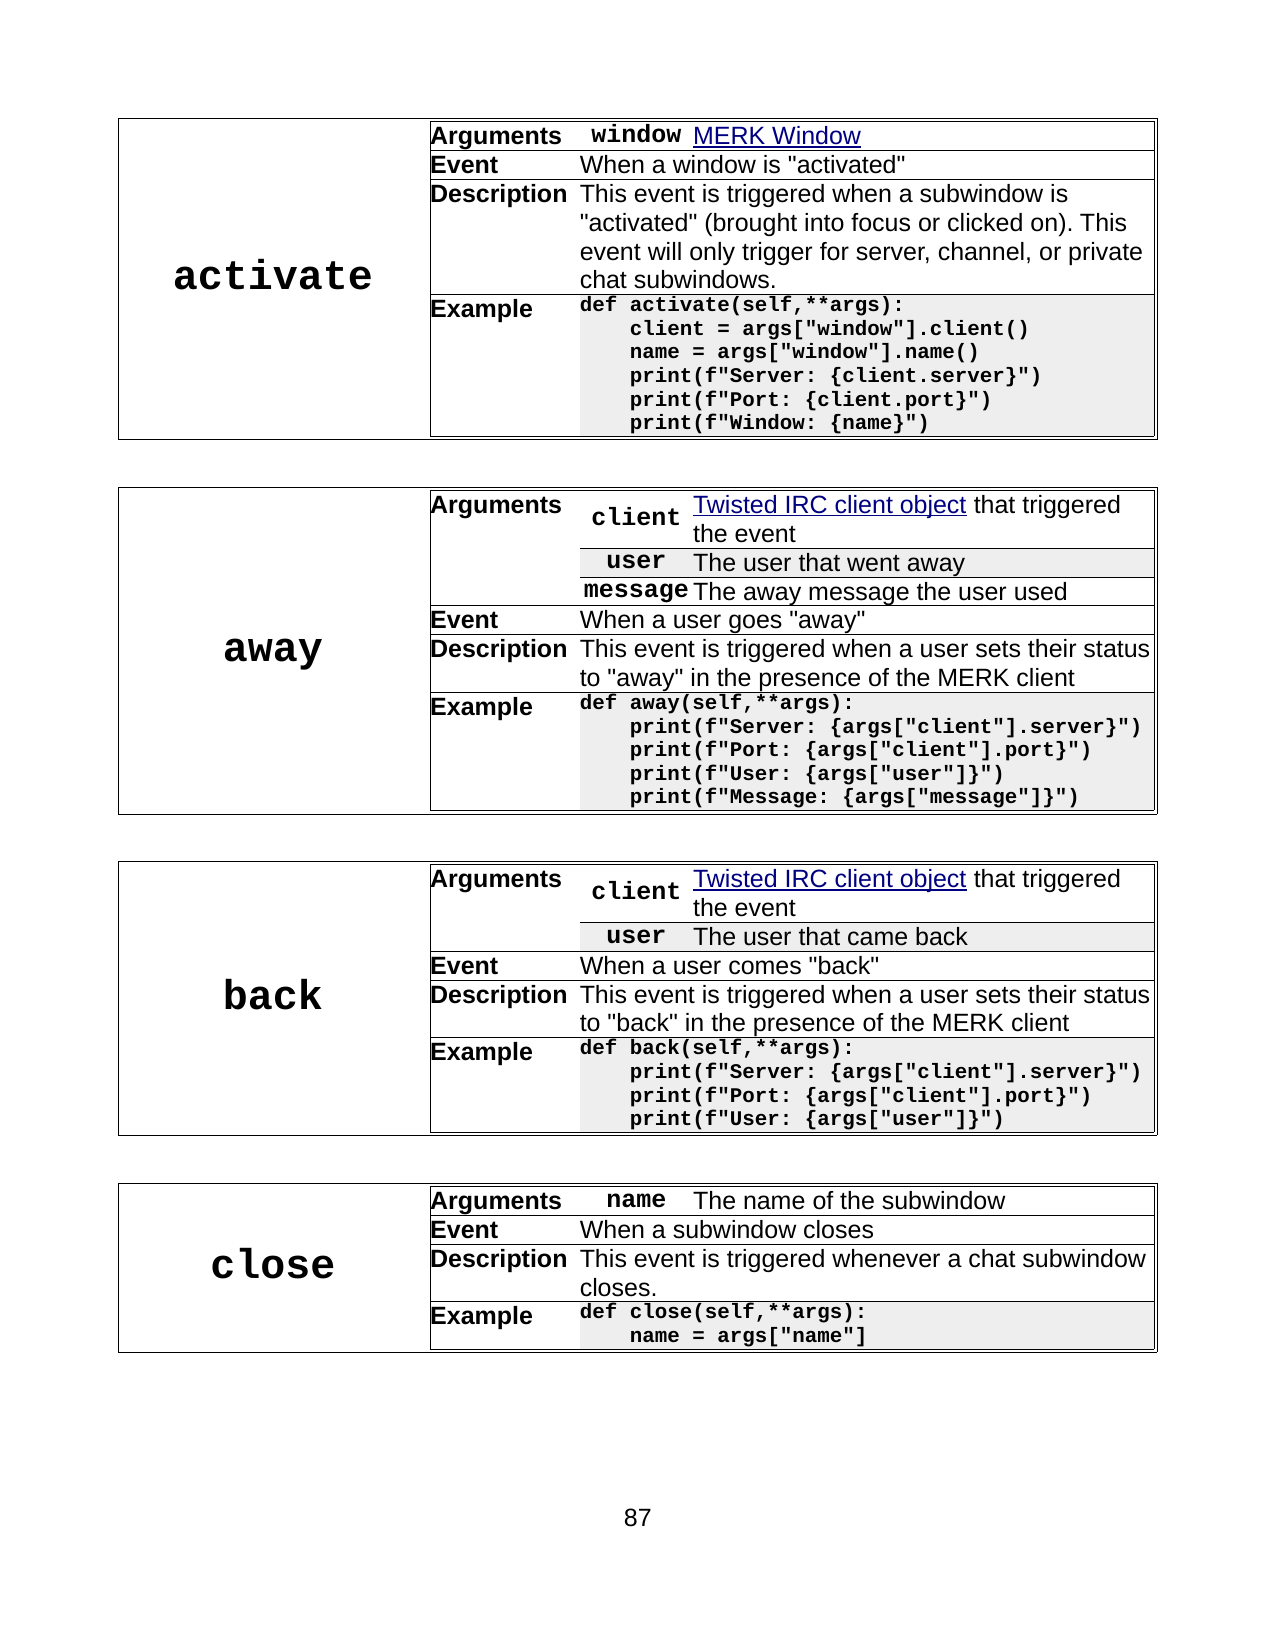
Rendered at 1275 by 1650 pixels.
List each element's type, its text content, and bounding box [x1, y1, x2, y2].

table_cell Description [431, 180, 579, 294]
table_cell Event [431, 952, 579, 979]
table_header [427, 1184, 1157, 1352]
table_cell user [580, 549, 693, 577]
table_header [427, 862, 1157, 1135]
table_header back [119, 862, 427, 1135]
table_header Arguments [431, 122, 579, 150]
table_cell When a user comes "back" [580, 952, 1154, 979]
table_cell Example [431, 693, 579, 810]
table_header activate [119, 119, 427, 439]
table_cell Example [431, 1302, 579, 1349]
table_cell Description [431, 635, 579, 692]
table_header The name of the subwindow [693, 1187, 1154, 1215]
table_cell Example [431, 1038, 579, 1132]
table_cell def back(self,**args): print(f"Server: {args["client"].server}") print(f"Port: {args["client"].port}") print(f"User: {args["user"]}") [580, 1038, 1154, 1132]
table_cell Event [431, 151, 579, 179]
table_header name [580, 1187, 693, 1215]
table_cell Example [431, 295, 579, 436]
table_header Arguments [431, 1187, 579, 1215]
table_cell def close(self,**args): name = args["name"] [580, 1302, 1154, 1349]
table_cell The user that went away [693, 549, 1154, 577]
table_cell Event [431, 1216, 579, 1244]
table_cell When a subwindow closes [580, 1216, 1154, 1244]
table_header [427, 488, 1157, 813]
table_header client [580, 865, 693, 922]
table_cell user [580, 923, 693, 951]
table_cell def activate(self,**args): client = args["window"].client() name = args["window"].name() print(f"Server: {client.server}") print(f"Port: {client.port}") print(f"Window: {name}") [580, 295, 1154, 436]
table_header Arguments [431, 865, 579, 951]
table_header close [119, 1184, 427, 1352]
table_header MERK Window [693, 122, 1154, 150]
table_header window [580, 122, 693, 150]
table_cell The away message the user used [693, 578, 1154, 605]
table_cell def away(self,**args): print(f"Server: {args["client"].server}") print(f"Port: {args["client"].port}") print(f"User: {args["user"]}") print(f"Message: {args["message"]}") [580, 693, 1154, 810]
table_cell Event [431, 606, 579, 634]
table_cell This event is triggered when a user sets their status to "back" in the presence of the MERK client [580, 981, 1154, 1037]
table_cell Description [431, 981, 579, 1037]
table_header Twisted IRC client object that triggered the event [693, 865, 1154, 922]
table_header [427, 119, 1157, 439]
table_cell Description [431, 1245, 579, 1301]
table_cell This event is triggered when a subwindow is "activated" (brought into focus or clicked on). This event will only trigger for server, channel, or private chat subwindows. [580, 180, 1154, 294]
table_cell message [580, 578, 693, 605]
table_cell This event is triggered whenever a chat subwindow closes. [580, 1245, 1154, 1301]
table_header away [119, 488, 427, 813]
table_cell The user that came back [693, 923, 1154, 951]
table_header client [580, 491, 693, 548]
table_cell This event is triggered when a user sets their status to "away" in the presence of the MERK client [580, 635, 1154, 692]
table_cell When a window is "activated" [580, 151, 1154, 179]
table_cell When a user goes "away" [580, 606, 1154, 634]
table_header Twisted IRC client object that triggered the event [693, 491, 1154, 548]
table_header Arguments [431, 491, 579, 605]
